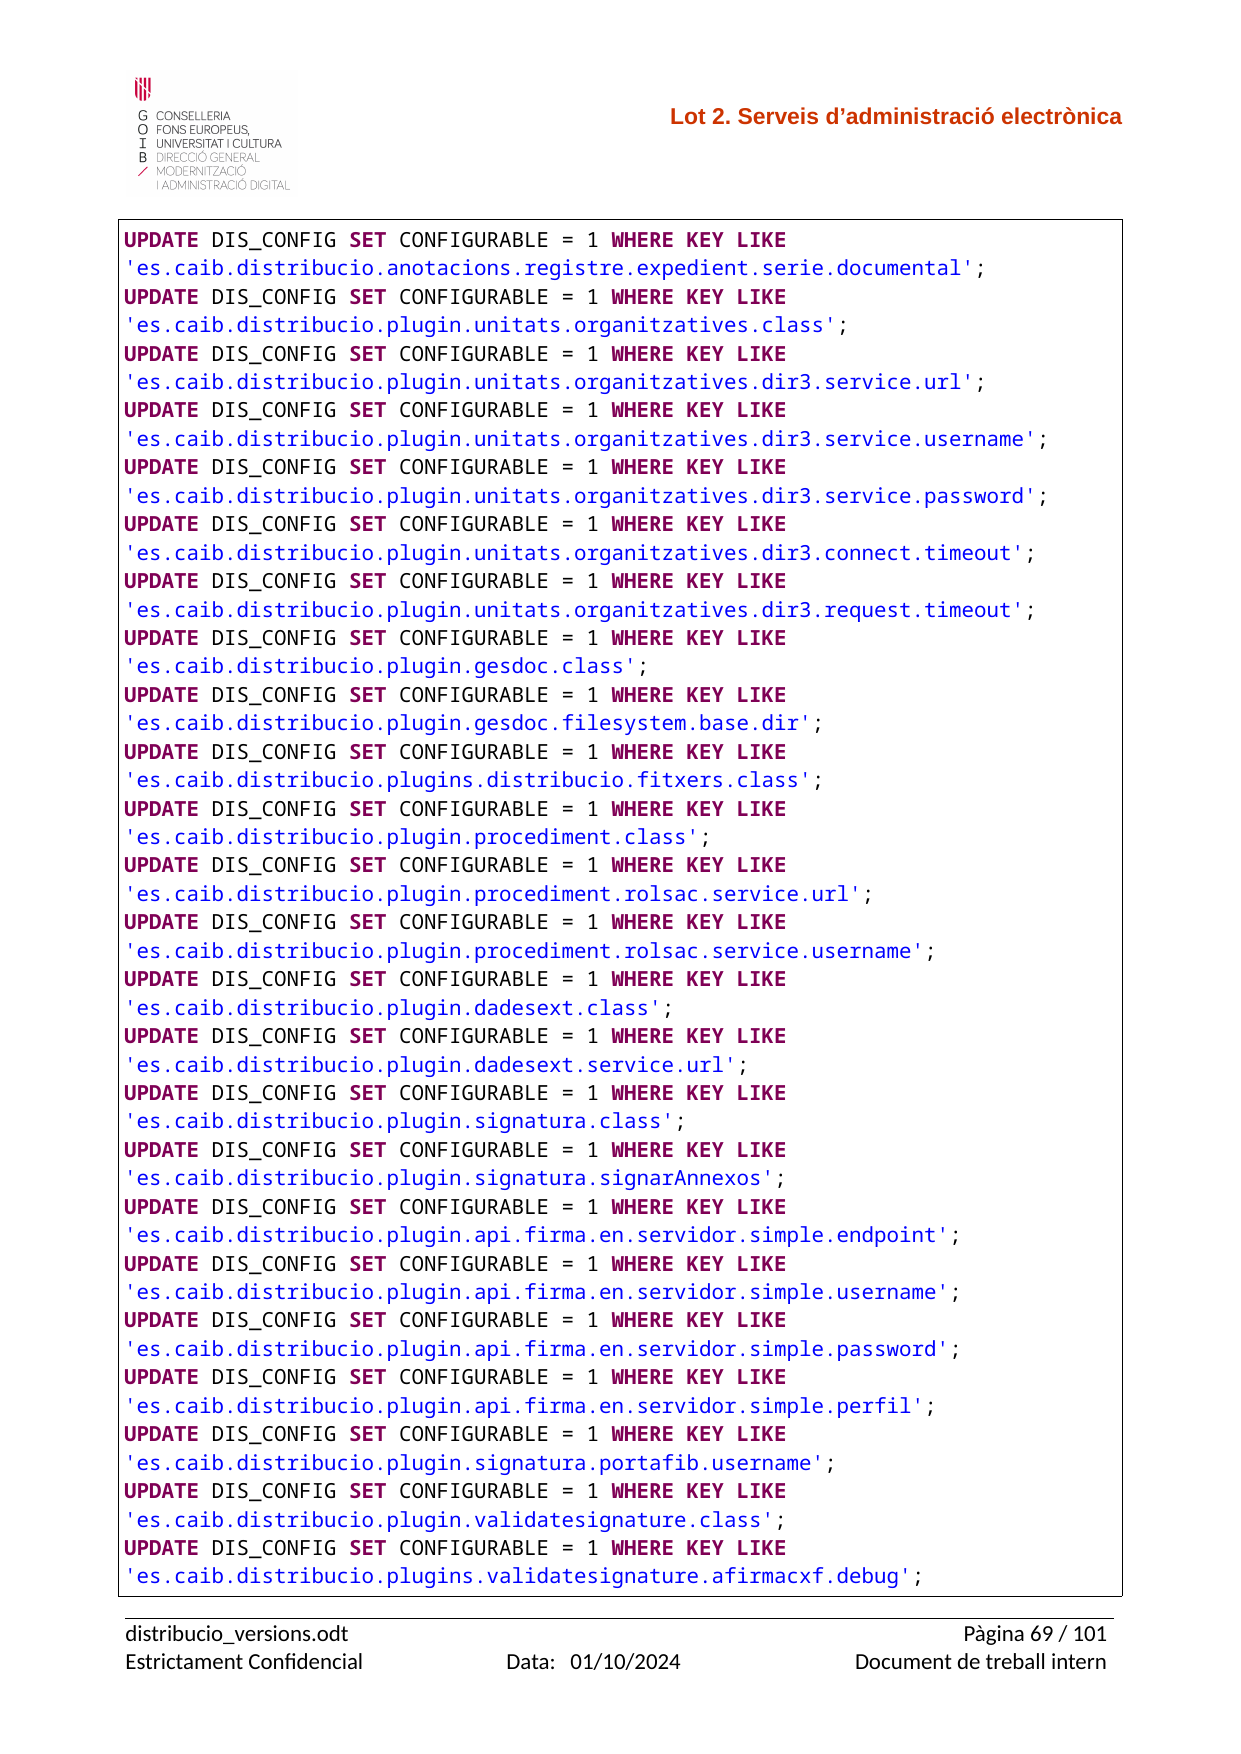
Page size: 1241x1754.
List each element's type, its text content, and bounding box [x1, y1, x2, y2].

table_header UPDATE DIS_CONFIG SET CONFIGURABLE = 1 WHERE KEY LIKE 'es.caib.distribucio.anotacions.registre.expedient.serie.documental'; UPDATE DIS_CONFIG SET CONFIGURABLE = 1 WHERE KEY LIKE 'es.caib.distribucio.plugin.unitats.organitzatives.class'; UPDATE DIS_CONFIG SET CONFIGURABLE = 1 WHERE KEY LIKE 'es.caib.distribucio.plugin.unitats.organitzatives.dir3.service.url'; UPDATE DIS_CONFIG SET CONFIGURABLE = 1 WHERE KEY LIKE 'es.caib.distribucio.plugin.unitats.organitzatives.dir3.service.username'; UPDATE DIS_CONFIG SET CONFIGURABLE = 1 WHERE KEY LIKE 'es.caib.distribucio.plugin.unitats.organitzatives.dir3.service.password'; UPDATE DIS_CONFIG SET CONFIGURABLE = 1 WHERE KEY LIKE 'es.caib.distribucio.plugin.unitats.organitzatives.dir3.connect.timeout'; UPDATE DIS_CONFIG SET CONFIGURABLE = 1 WHERE KEY LIKE 'es.caib.distribucio.plugin.unitats.organitzatives.dir3.request.timeout'; UPDATE DIS_CONFIG SET CONFIGURABLE = 1 WHERE KEY LIKE 'es.caib.distribucio.plugin.gesdoc.class'; UPDATE DIS_CONFIG SET CONFIGURABLE = 1 WHERE KEY LIKE 'es.caib.distribucio.plugin.gesdoc.filesystem.base.dir'; UPDATE DIS_CONFIG SET CONFIGURABLE = 1 WHERE KEY LIKE 'es.caib.distribucio.plugins.distribucio.fitxers.class'; UPDATE DIS_CONFIG SET CONFIGURABLE = 1 WHERE KEY LIKE 'es.caib.distribucio.plugin.procediment.class'; UPDATE DIS_CONFIG SET CONFIGURABLE = 1 WHERE KEY LIKE 'es.caib.distribucio.plugin.procediment.rolsac.service.url'; UPDATE DIS_CONFIG SET CONFIGURABLE = 1 WHERE KEY LIKE 'es.caib.distribucio.plugin.procediment.rolsac.service.username'; UPDATE DIS_CONFIG SET CONFIGURABLE = 1 WHERE KEY LIKE 'es.caib.distribucio.plugin.dadesext.class'; UPDATE DIS_CONFIG SET CONFIGURABLE = 1 WHERE KEY LIKE 'es.caib.distribucio.plugin.dadesext.service.url'; UPDATE DIS_CONFIG SET CONFIGURABLE = 1 WHERE KEY LIKE 'es.caib.distribucio.plugin.signatura.class'; UPDATE DIS_CONFIG SET CONFIGURABLE = 1 WHERE KEY LIKE 'es.caib.distribucio.plugin.signatura.signarAnnexos'; UPDATE DIS_CONFIG SET CONFIGURABLE = 1 WHERE KEY LIKE 'es.caib.distribucio.plugin.api.firma.en.servidor.simple.endpoint'; UPDATE DIS_CONFIG SET CONFIGURABLE = 1 WHERE KEY LIKE 'es.caib.distribucio.plugin.api.firma.en.servidor.simple.username'; UPDATE DIS_CONFIG SET CONFIGURABLE = 1 WHERE KEY LIKE 'es.caib.distribucio.plugin.api.firma.en.servidor.simple.password'; UPDATE DIS_CONFIG SET CONFIGURABLE = 1 WHERE KEY LIKE 'es.caib.distribucio.plugin.api.firma.en.servidor.simple.perfil'; UPDATE DIS_CONFIG SET CONFIGURABLE = 1 WHERE KEY LIKE 'es.caib.distribucio.plugin.signatura.portafib.username'; UPDATE DIS_CONFIG SET CONFIGURABLE = 1 WHERE KEY LIKE 'es.caib.distribucio.plugin.validatesignature.class'; UPDATE DIS_CONFIG SET CONFIGURABLE = 1 WHERE KEY LIKE 'es.caib.distribucio.plugins.validatesignature.afirmacxf.debug'; [119, 220, 1122, 1596]
picture [126, 70, 299, 197]
